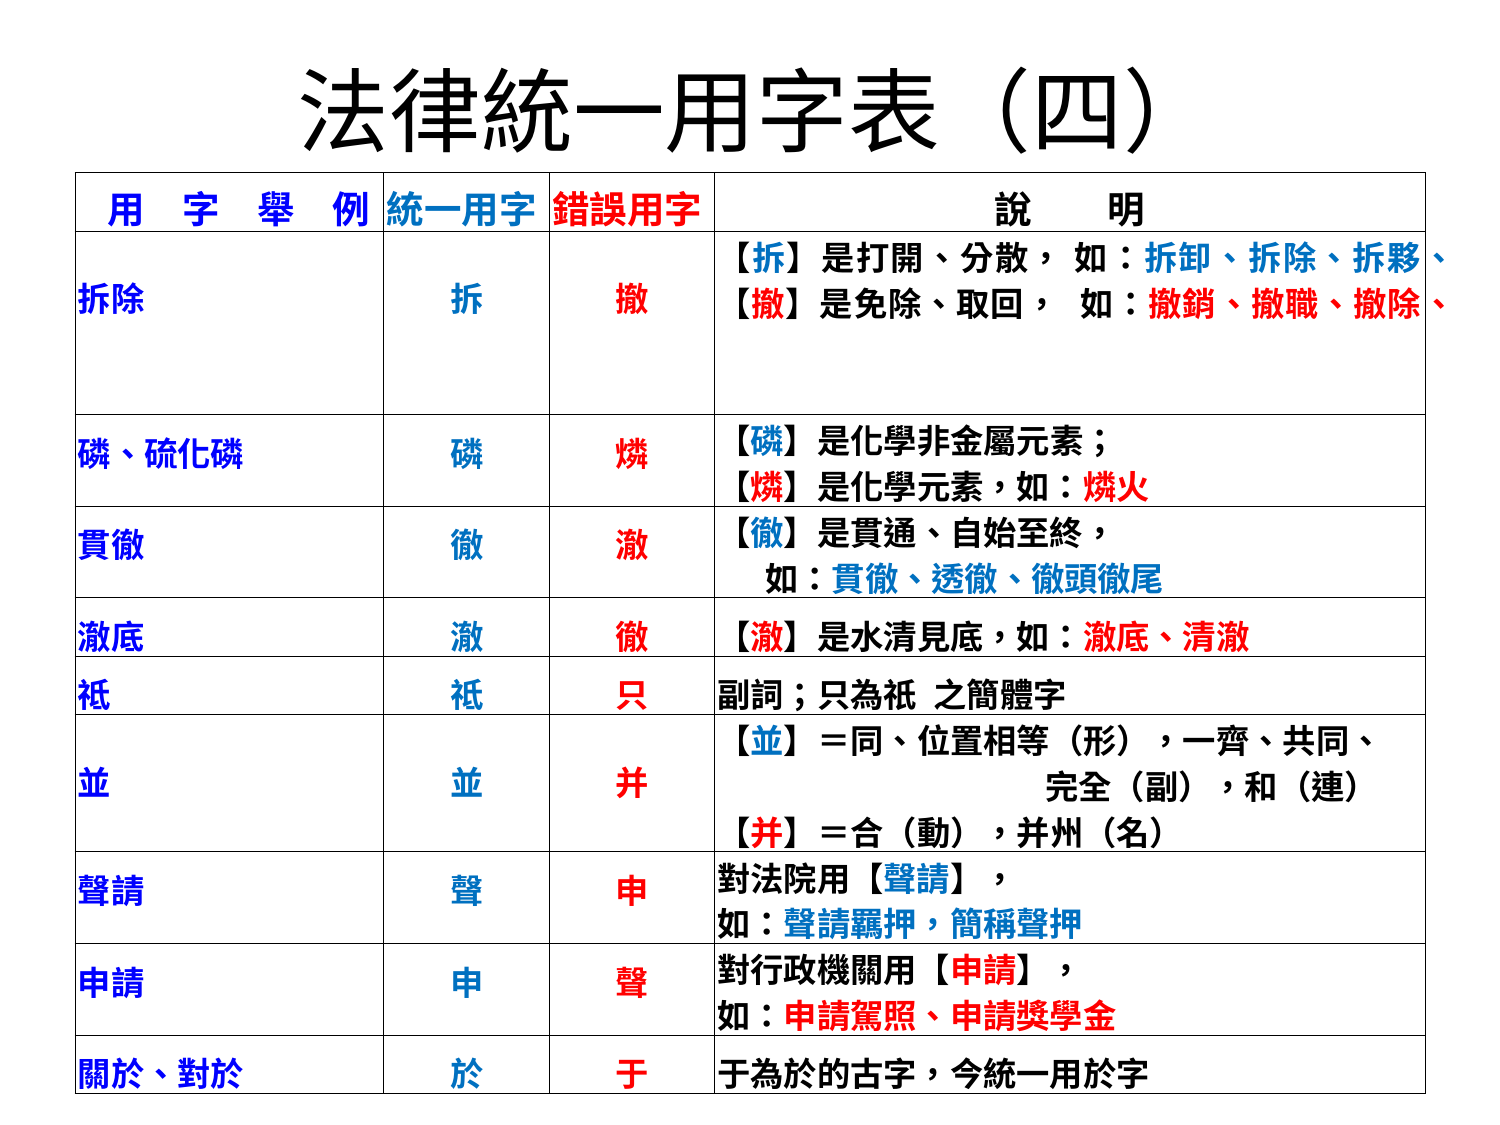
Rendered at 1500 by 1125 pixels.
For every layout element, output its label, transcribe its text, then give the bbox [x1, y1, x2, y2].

table_cell 【徹】是貫通、自始至終， 如：貫徹、透徹、徹頭徹尾 [715, 507, 1425, 597]
table_cell 拆除 [76, 232, 383, 414]
table_cell 副詞；只為祇 之簡體字 [715, 657, 1425, 714]
table_cell 【並】＝同、位置相等（形），一齊、共同、 完全（副），和（連） 【并】＝合（動），并州（名） [715, 715, 1425, 851]
table_cell 拆 [384, 232, 549, 414]
table_cell 聲 [384, 852, 549, 943]
table_cell 對法院用【聲請】， 如：聲請羈押，簡稱聲押 [715, 852, 1425, 943]
table_cell 只 [550, 657, 714, 714]
table_cell 于 [550, 1036, 714, 1093]
table_cell 【拆】是打開、分散， 如：拆卸、拆除、拆夥、 【撤】是免除、取回， 如：撤銷、撤職、撤除、 [715, 232, 1425, 414]
table_cell 撤 [550, 232, 714, 414]
table_cell 徹 [384, 507, 549, 597]
table_cell 並 [76, 715, 383, 851]
table_cell 聲 [550, 944, 714, 1035]
table_cell 燐 [550, 415, 714, 506]
table_cell 祗 [76, 657, 383, 714]
table_cell 並 [384, 715, 549, 851]
table_cell 申 [384, 944, 549, 1035]
table_cell 磷、硫化磷 [76, 415, 383, 506]
table_header 說 明 [715, 173, 1425, 231]
table_cell 【磷】是化學非金屬元素； 【燐】是化學元素，如：燐火 [715, 415, 1425, 506]
table_cell 聲請 [76, 852, 383, 943]
table_cell 申請 [76, 944, 383, 1035]
table_cell 并 [550, 715, 714, 851]
table_cell 澈底 [76, 598, 383, 656]
table_cell 于為於的古字，今統一用於字 [715, 1036, 1425, 1093]
table_cell 祗 [384, 657, 549, 714]
table_cell 澈 [550, 507, 714, 597]
table_cell 磷 [384, 415, 549, 506]
table_cell 關於、對於 [76, 1036, 383, 1093]
table_header 統一用字 [384, 173, 549, 231]
title 法律統一用字表（四） [88, 45, 1425, 172]
table_cell 【澈】是水清見底，如：澈底、清澈 [715, 598, 1425, 656]
table_cell 徹 [550, 598, 714, 656]
table_cell 申 [550, 852, 714, 943]
table_cell 貫徹 [76, 507, 383, 597]
table_cell 於 [384, 1036, 549, 1093]
table_header 用 字 舉 例 [76, 173, 383, 231]
table_header 錯誤用字 [550, 173, 714, 231]
table_cell 對行政機關用【申請】， 如：申請駕照、申請獎學金 [715, 944, 1425, 1035]
table_cell 澈 [384, 598, 549, 656]
